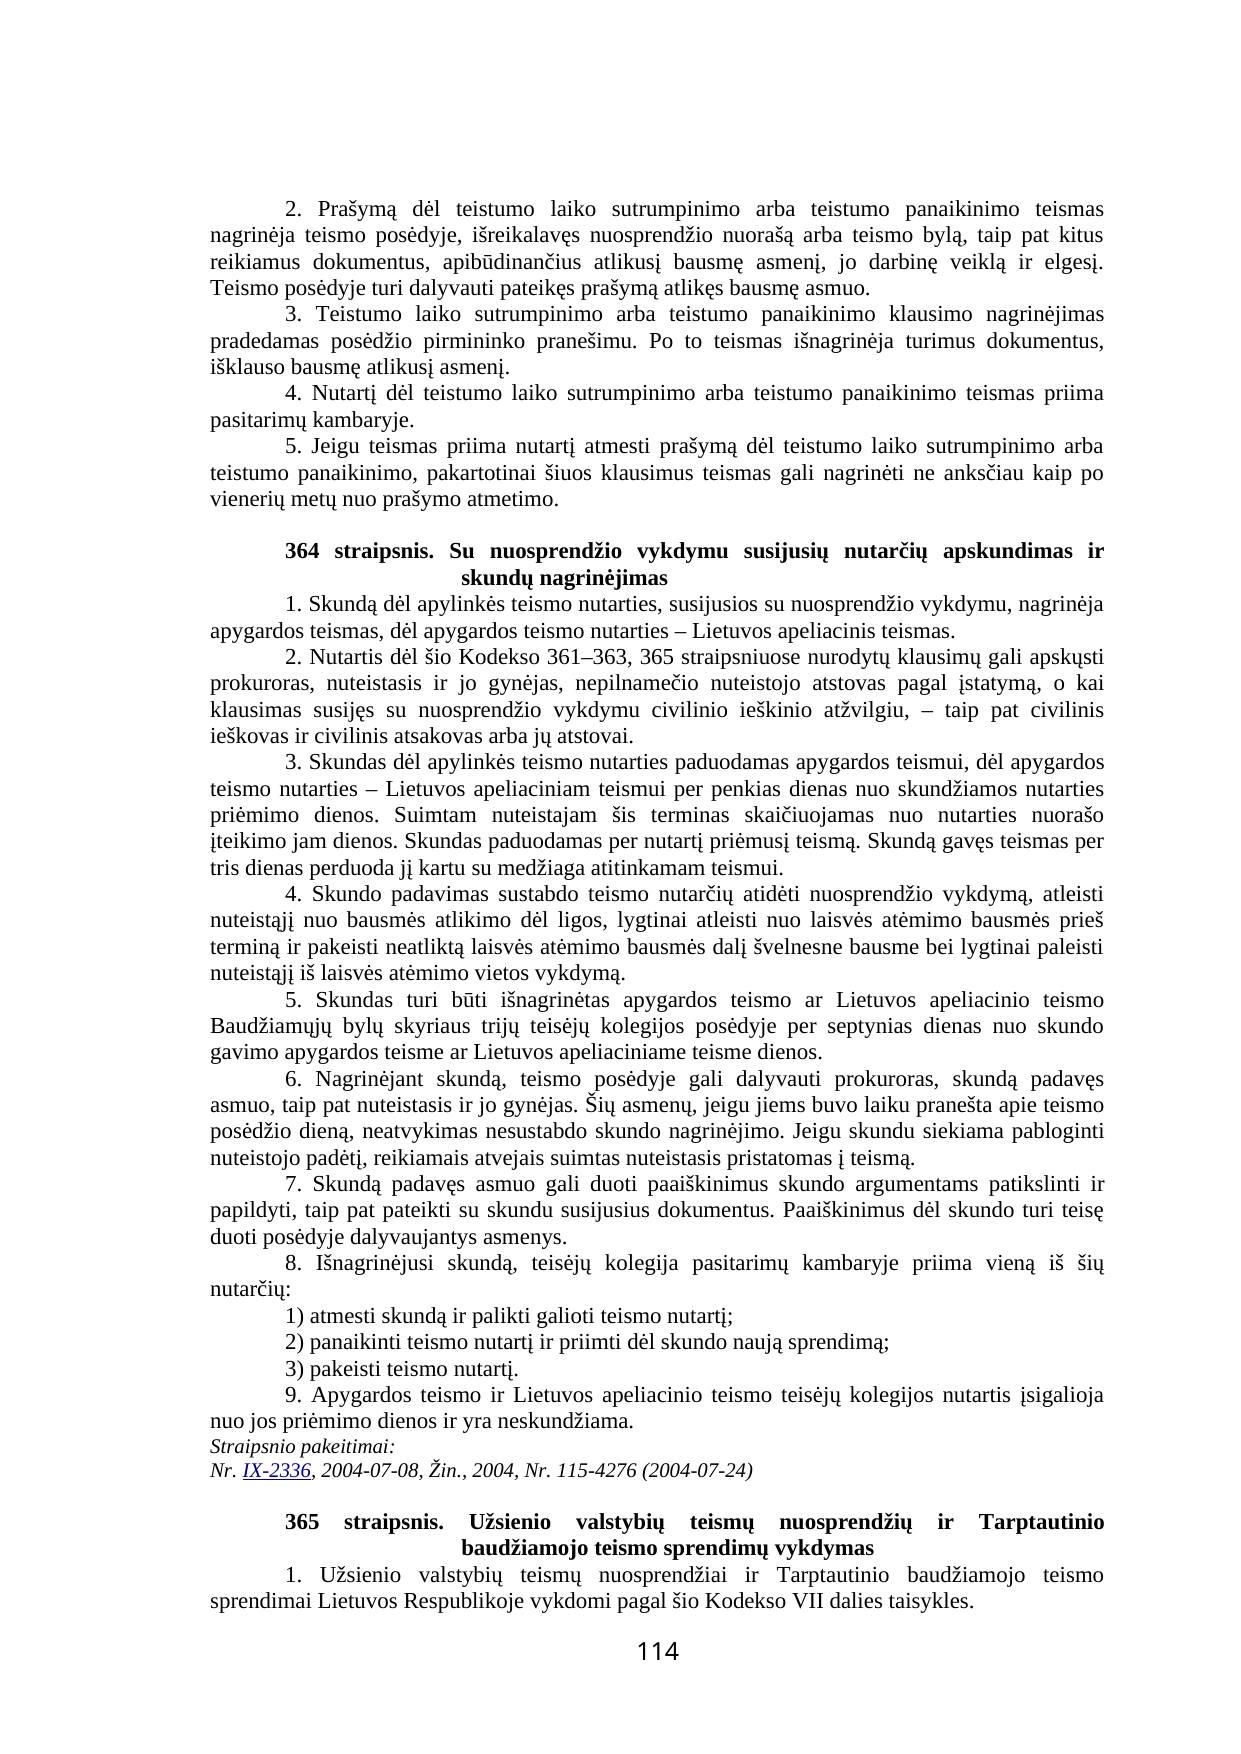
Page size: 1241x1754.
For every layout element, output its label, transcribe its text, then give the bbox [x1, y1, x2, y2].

text 2) panaikinti teismo nutartį ir priimti dėl skundo naują sprendimą; [210, 1328, 1106, 1354]
text 2. Prašymą dėl teistumo laiko sutrumpinimo arba teistumo panaikinimo teismas nagrinėja teismo posėdyje, išreikalavęs nuosprendžio nuorašą arba teismo bylą, taip pat kitus reikiamus dokumentus, apibūdinančius atlikusį bausmę asmenį, jo darbinę veiklą ir elgesį. Teismo posėdyje turi dalyvauti pateikęs prašymą atlikęs bausmę asmuo. [210, 195, 1106, 300]
text 3. Skundas dėl apylinkės teismo nutarties paduodamas apygardos teismui, dėl apygardos teismo nutarties – Lietuvos apeliaciniam teismui per penkias dienas nuo skundžiamos nutarties priėmimo dienos. Suimtam nuteistajam šis terminas skaičiuojamas nuo nutarties nuorašo įteikimo jam dienos. Skundas paduodamas per nutartį priėmusį teismą. Skundą gavęs teismas per tris dienas perduoda jį kartu su medžiaga atitinkamam teismui. [210, 748, 1106, 880]
text 5. Skundas turi būti išnagrinėtas apygardos teismo ar Lietuvos apeliacinio teismo Baudžiamųjų bylų skyriaus trijų teisėjų kolegijos posėdyje per septynias dienas nuo skundo gavimo apygardos teisme ar Lietuvos apeliaciniame teisme dienos. [210, 986, 1106, 1065]
text 4. Skundo padavimas sustabdo teismo nutarčių atidėti nuosprendžio vykdymą, atleisti nuteistąjį nuo bausmės atlikimo dėl ligos, lygtinai atleisti nuo laisvės atėmimo bausmės prieš terminą ir pakeisti neatliktą laisvės atėmimo bausmės dalį švelnesne bausme bei lygtinai paleisti nuteistąjį iš laisvės atėmimo vietos vykdymą. [210, 880, 1106, 986]
text 4. Nutartį dėl teistumo laiko sutrumpinimo arba teistumo panaikinimo teismas priima pasitarimų kambaryje. [210, 379, 1106, 432]
text 1. Užsienio valstybių teismų nuosprendžiai ir Tarptautinio baudžiamojo teismo sprendimai Lietuvos Respublikoje vykdomi pagal šio Kodekso VII dalies taisykles. [210, 1561, 1106, 1613]
text 6. Nagrinėjant skundą, teismo posėdyje gali dalyvauti prokuroras, skundą padavęs asmuo, taip pat nuteistasis ir jo gynėjas. Šių asmenų, jeigu jiems buvo laiku pranešta apie teismo posėdžio dieną, neatvykimas nesustabdo skundo nagrinėjimo. Jeigu skundu siekiama pabloginti nuteistojo padėtį, reikiamais atvejais suimtas nuteistasis pristatomas į teismą. [210, 1065, 1106, 1170]
text 2. Nutartis dėl šio Kodekso 361–363, 365 straipsniuose nurodytų klausimų gali apskųsti prokuroras, nuteistasis ir jo gynėjas, nepilnamečio nuteistojo atstovas pagal įstatymą, o kai klausimas susijęs su nuosprendžio vykdymu civilinio ieškinio atžvilgiu, – taip pat civilinis ieškovas ir civilinis atsakovas arba jų atstovai. [210, 643, 1106, 748]
text 5. Jeigu teismas priima nutartį atmesti prašymą dėl teistumo laiko sutrumpinimo arba teistumo panaikinimo, pakartotinai šiuos klausimus teismas gali nagrinėti ne anksčiau kaip po vienerių metų nuo prašymo atmetimo. [210, 432, 1106, 511]
text 3. Teistumo laiko sutrumpinimo arba teistumo panaikinimo klausimo nagrinėjimas pradedamas posėdžio pirmininko pranešimu. Po to teismas išnagrinėja turimus dokumentus, išklauso bausmę atlikusį asmenį. [210, 300, 1106, 379]
text 1) atmesti skundą ir palikti galioti teismo nutartį; [210, 1302, 1106, 1328]
text 1. Skundą dėl apylinkės teismo nutarties, susijusios su nuosprendžio vykdymu, nagrinėja apygardos teismas, dėl apygardos teismo nutarties – Lietuvos apeliacinis teismas. [210, 590, 1106, 643]
text Nr. IX-2336, 2004-07-08, Žin., 2004, Nr. 115-4276 (2004-07-24) [210, 1458, 1106, 1482]
text 9. Apygardos teismo ir Lietuvos apeliacinio teismo teisėjų kolegijos nutartis įsigalioja nuo jos priėmimo dienos ir yra neskundžiama. [210, 1381, 1106, 1434]
text Straipsnio pakeitimai: [210, 1434, 1106, 1458]
text 364 straipsnis. Su nuosprendžio vykdymu susijusių nutarčių apskundimas ir skundų nagrinėjimas [285, 538, 1106, 590]
text 8. Išnagrinėjusi skundą, teisėjų kolegija pasitarimų kambaryje priima vieną iš šių nutarčių: [210, 1249, 1106, 1302]
text 3) pakeisti teismo nutartį. [210, 1354, 1106, 1381]
text 7. Skundą padavęs asmuo gali duoti paaiškinimus skundo argumentams patikslinti ir papildyti, taip pat pateikti su skundu susijusius dokumentus. Paaiškinimus dėl skundo turi teisę duoti posėdyje dalyvaujantys asmenys. [210, 1170, 1106, 1249]
text 365 straipsnis. Užsienio valstybių teismų nuosprendžių ir Tarptautinio baudžiamojo teismo sprendimų vykdymas [285, 1508, 1106, 1561]
